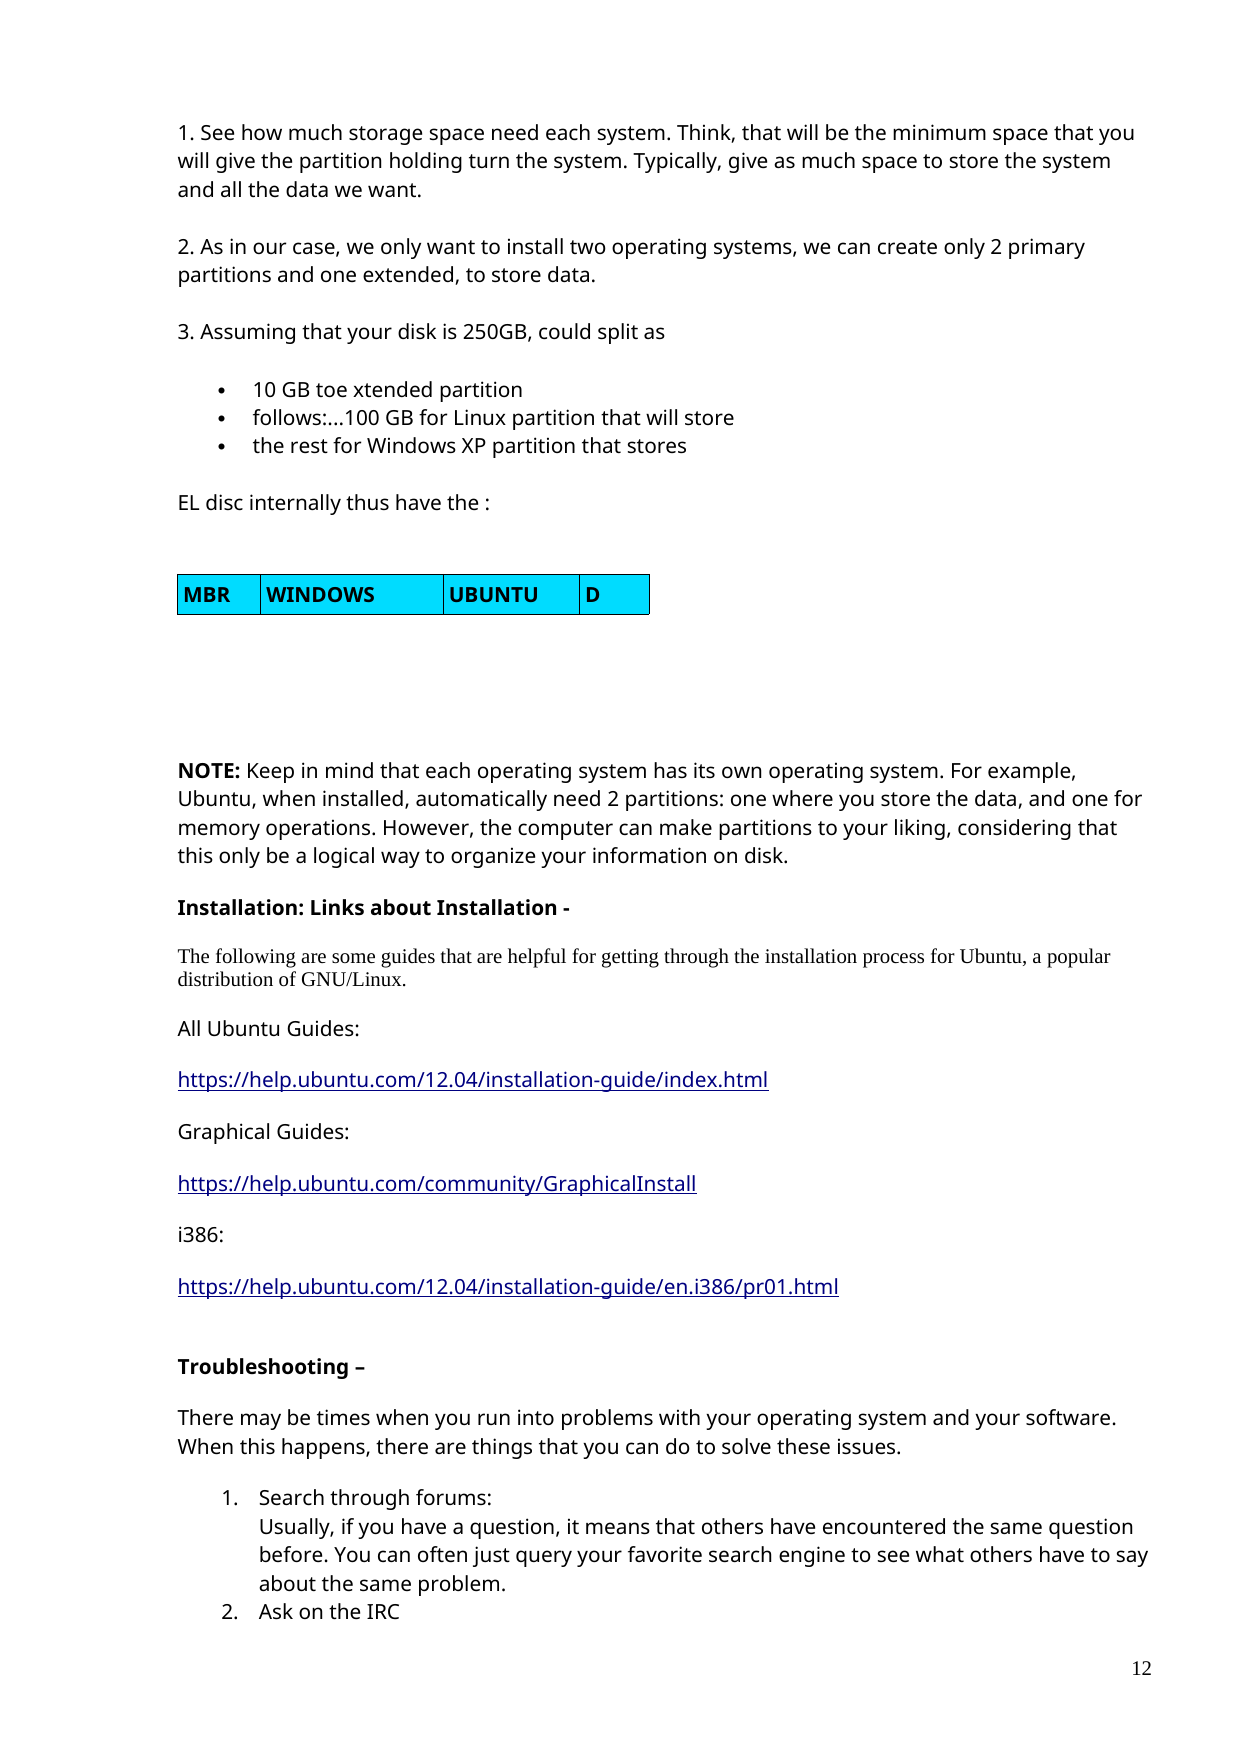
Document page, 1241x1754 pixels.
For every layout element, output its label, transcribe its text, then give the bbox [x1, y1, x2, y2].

text There may be times when you run into problems with your operating system and your software. When this happens, there are things that you can do to solve these issues. [177, 1403, 1152, 1460]
list 10 GB toe xtended partition [215, 375, 1152, 403]
table_header D [580, 575, 649, 614]
list follows:...100 GB for Linux partition that will store [215, 403, 1152, 432]
text https://help.ubuntu.com/community/GraphicalInstall [177, 1169, 1152, 1197]
text Installation: Links about Installation - [177, 893, 1152, 921]
text https://help.ubuntu.com/12.04/installation-guide/index.html [177, 1066, 1152, 1094]
text Troubleshooting – [177, 1323, 1152, 1380]
table_header UBUNTU [444, 575, 579, 614]
table_header WINDOWS [261, 575, 443, 614]
text https://help.ubuntu.com/12.04/installation-guide/en.i386/pr01.html [177, 1272, 1152, 1300]
list the rest for Windows XP partition that stores [215, 432, 1152, 460]
text The following are some guides that are helpful for getting through the installation process for Ubuntu, a popular distribution of GNU/Linux. [177, 944, 1152, 991]
list Ask on the IRC [221, 1597, 1152, 1626]
text NOTE: Keep in mind that each operating system has its own operating system. For example, Ubuntu, when installed, automatically need 2 partitions: one where you store the data, and one for memory operations. However, the computer can make partitions to your liking, considering that this only be a logical way to organize your information on disk. [177, 614, 1152, 870]
text All Ubuntu Guides: [177, 1014, 1152, 1042]
table_header MBR [178, 575, 260, 614]
text Graphical Guides: [177, 1117, 1152, 1146]
list Search through forums: [221, 1483, 1152, 1512]
list Usually, if you have a question, it means that others have encountered the same question before. You can often just query your favorite search engine to see what others have to say about the same problem. [221, 1512, 1152, 1597]
text EL disc internally thus have the : [177, 460, 1152, 574]
text i386: [177, 1220, 1152, 1249]
text 1. See how much storage space need each system. Think, that will be the minimum space that you will give the partition holding turn the system. Typically, give as much space to store the system and all the data we want. 2. As in our case, we only want to install two operating systems, we can create only 2 primary partitions and one extended, to store data. 3. Assuming that your disk is 250GB, could split as [177, 118, 1152, 346]
